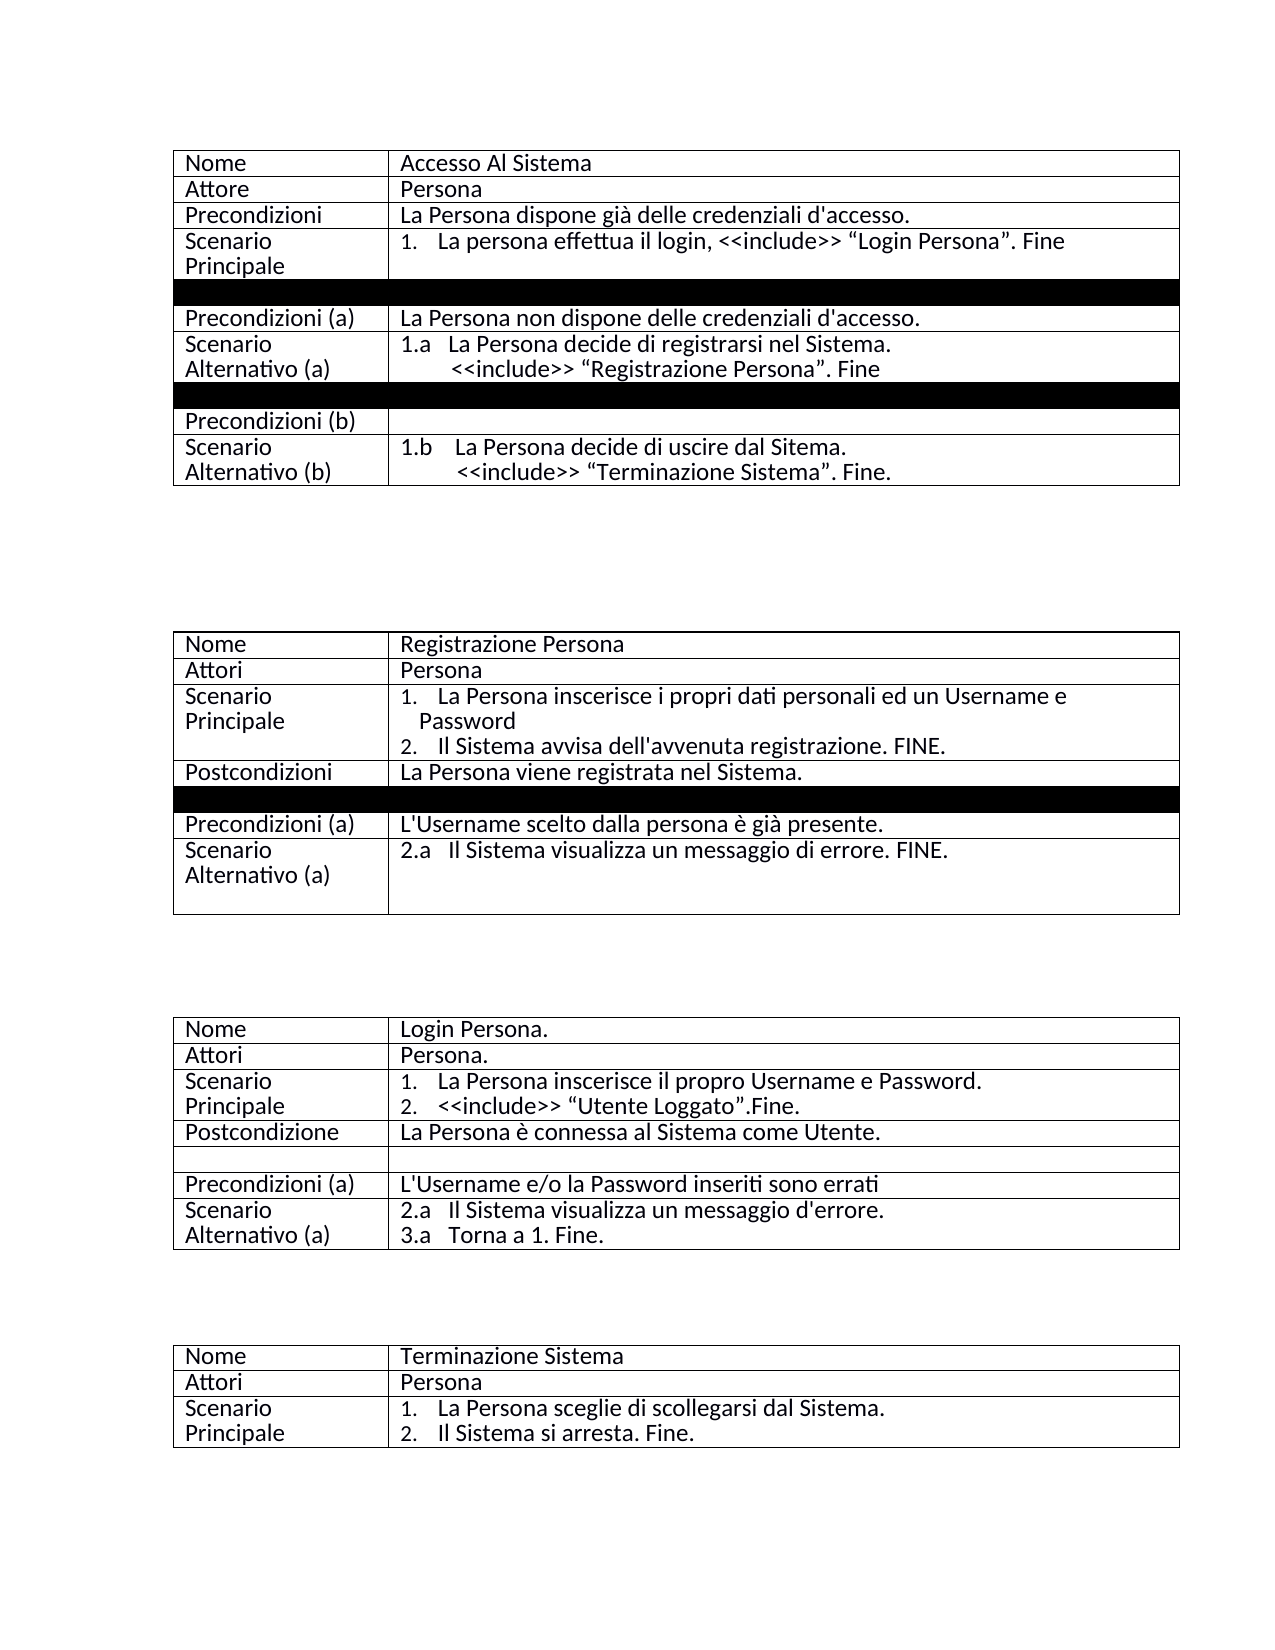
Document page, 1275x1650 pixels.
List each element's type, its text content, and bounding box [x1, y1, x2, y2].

table_cell Nome [174, 1018, 388, 1042]
table_cell La Persona inscerisce i propri dati personali ed un Username e Password Il Sistema avvisa dell'avvenuta registrazione. FINE. [389, 685, 1179, 759]
table_cell [174, 383, 388, 408]
table_cell Scenario Alternativo (a) [174, 332, 388, 382]
table_cell Persona [389, 177, 1179, 202]
table_cell Persona [389, 1371, 1179, 1396]
table_cell La Persona viene registrata nel Sistema. [389, 761, 1179, 786]
table_cell [389, 966, 1180, 1017]
table_cell [174, 1297, 389, 1345]
table_cell Nome [174, 1346, 388, 1370]
table_cell Postcondizione [174, 1121, 388, 1146]
table_cell [174, 534, 389, 631]
table_cell [174, 915, 389, 966]
table_cell La Persona non dispone delle credenziali d'accesso. [389, 306, 1179, 331]
table_cell La Persona dispone già delle credenziali d'accesso. [389, 203, 1179, 228]
table_cell [389, 1297, 1180, 1345]
table_cell Precondizioni [174, 203, 388, 228]
table_cell [174, 787, 388, 812]
table_cell [174, 1448, 389, 1495]
table_cell Scenario Principale [174, 1397, 388, 1447]
table_cell [174, 486, 389, 534]
table_cell [389, 280, 1179, 305]
table_cell [389, 534, 1180, 631]
table_cell Scenario Principale [174, 1070, 388, 1119]
table_cell La persona effettua il login, <<include>> “Login Persona”. Fine [389, 229, 1179, 279]
table_cell [389, 1147, 1179, 1172]
table_cell 2.a Il Sistema visualizza un messaggio d'errore. 3.a Torna a 1. Fine. [389, 1199, 1179, 1249]
table_cell [389, 1250, 1180, 1297]
table_cell Attori [174, 1044, 388, 1068]
table_cell L'Username scelto dalla persona è già presente. [389, 813, 1179, 838]
table_cell Scenario Alternativo (a) [174, 1199, 388, 1249]
table_cell Nome [174, 633, 388, 657]
table_cell [174, 1250, 389, 1297]
table_cell Precondizioni (a) [174, 813, 388, 838]
table_cell Persona. [389, 1044, 1179, 1068]
table_cell Precondizioni (a) [174, 1173, 388, 1198]
table_cell Scenario Principale [174, 229, 388, 279]
table_cell Attori [174, 1371, 388, 1396]
table_header Accesso Al Sistema [389, 151, 1179, 176]
table_cell Terminazione Sistema [389, 1346, 1179, 1370]
table_cell Precondizioni (b) [174, 409, 388, 434]
table_cell L'Username e/o la Password inseriti sono errati [389, 1173, 1179, 1198]
table_cell [174, 280, 388, 305]
table_cell Scenario Alternativo (b) [174, 435, 388, 485]
table_cell 2.a Il Sistema visualizza un messaggio di errore. FINE. [389, 839, 1179, 914]
table_cell Attori [174, 659, 388, 683]
table_cell Login Persona. [389, 1018, 1179, 1042]
table_cell [389, 787, 1179, 812]
table_cell La Persona inscerisce il propro Username e Password. <<include>> “Utente Loggato”.Fine. [389, 1070, 1179, 1119]
table_cell [389, 383, 1179, 408]
table_header Nome [174, 151, 388, 176]
table_cell [174, 1147, 388, 1172]
table_cell [389, 915, 1180, 966]
table_cell Attore [174, 177, 388, 202]
table_cell Persona [389, 659, 1179, 683]
table_cell Scenario Alternativo (a) [174, 839, 388, 914]
table_cell [174, 966, 389, 1017]
table_cell [389, 409, 1179, 434]
table_cell [389, 486, 1180, 534]
table_cell Scenario Principale [174, 685, 388, 759]
table_cell Precondizioni (a) [174, 306, 388, 331]
table_cell La Persona è connessa al Sistema come Utente. [389, 1121, 1179, 1146]
table_cell 1.a La Persona decide di registrarsi nel Sistema. <<include>> “Registrazione Persona”. Fine [389, 332, 1179, 382]
table_cell Postcondizioni [174, 761, 388, 786]
table_cell [389, 1448, 1180, 1495]
table_cell Registrazione Persona [389, 633, 1179, 657]
table_cell La Persona sceglie di scollegarsi dal Sistema. Il Sistema si arresta. Fine. [389, 1397, 1179, 1447]
table_cell 1.b La Persona decide di uscire dal Sitema. <<include>> “Terminazione Sistema”. Fine. [389, 435, 1179, 485]
